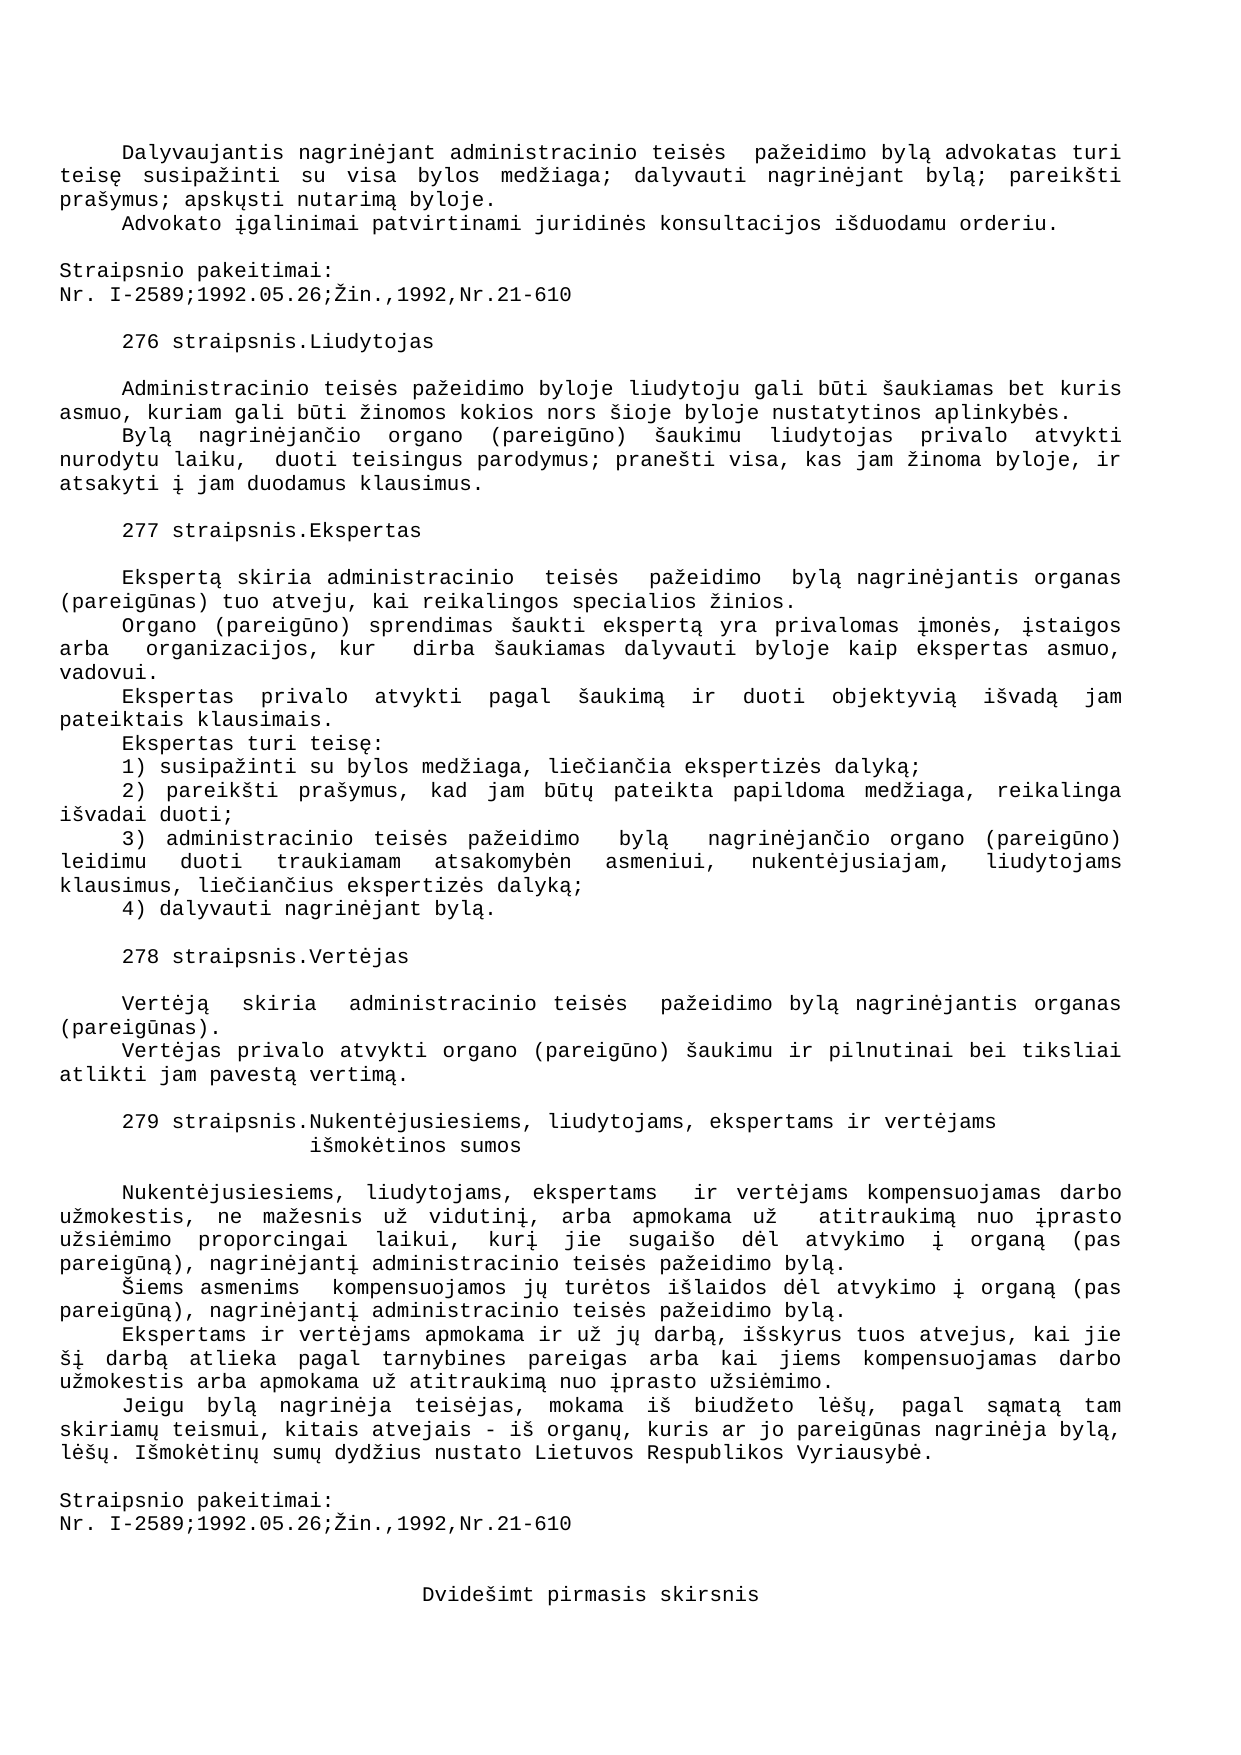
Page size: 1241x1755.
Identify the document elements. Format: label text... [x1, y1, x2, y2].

text 277 straipsnis.Ekspertas [59, 520, 1122, 544]
text Straipsnio pakeitimai: [59, 1489, 1122, 1513]
text išmokėtinos sumos [59, 1135, 1122, 1158]
text Dvidešimt pirmasis skirsnis [59, 1584, 1122, 1608]
text 4) dalyvauti nagrinėjant bylą. [59, 898, 1122, 922]
text Dalyvaujantis nagrinėjant administracinio teisės pažeidimo bylą advokatas turi teisę susipažinti su visa bylos medžiaga; dalyvauti nagrinėjant bylą; pareikšti prašymus; apskųsti nutarimą byloje. [59, 142, 1122, 213]
text Straipsnio pakeitimai: [59, 260, 1122, 284]
text Vertėjas privalo atvykti organo (pareigūno) šaukimu ir pilnutinai bei tiksliai atlikti jam pavestą vertimą. [59, 1040, 1122, 1088]
text 1) susipažinti su bylos medžiaga, liečiančia ekspertizės dalyką; [59, 757, 1122, 780]
text 279 straipsnis.Nukentėjusiesiems, liudytojams, ekspertams ir vertėjams [59, 1111, 1122, 1135]
text Administracinio teisės pažeidimo byloje liudytoju gali būti šaukiamas bet kuris asmuo, kuriam gali būti žinomos kokios nors šioje byloje nustatytinos aplinkybės. [59, 378, 1122, 426]
text 3) administracinio teisės pažeidimo bylą nagrinėjančio organo (pareigūno) leidimu duoti traukiamam atsakomybėn asmeniui, nukentėjusiajam, liudytojams klausimus, liečiančius ekspertizės dalyką; [59, 827, 1122, 898]
text Bylą nagrinėjančio organo (pareigūno) šaukimu liudytojas privalo atvykti nurodytu laiku, duoti teisingus parodymus; pranešti visa, kas jam žinoma byloje, ir atsakyti į jam duodamus klausimus. [59, 426, 1122, 496]
text 276 straipsnis.Liudytojas [59, 331, 1122, 354]
text Šiems asmenims kompensuojamos jų turėtos išlaidos dėl atvykimo į organą (pas pareigūną), nagrinėjantį administracinio teisės pažeidimo bylą. [59, 1277, 1122, 1324]
text 2) pareikšti prašymus, kad jam būtų pateikta papildoma medžiaga, reikalinga išvadai duoti; [59, 780, 1122, 827]
text Vertėją skiria administracinio teisės pažeidimo bylą nagrinėjantis organas (pareigūnas). [59, 993, 1122, 1040]
text Jeigu bylą nagrinėja teisėjas, mokama iš biudžeto lėšų, pagal sąmatą tam skiriamų teismui, kitais atvejais - iš organų, kuris ar jo pareigūnas nagrinėja bylą, lėšų. Išmokėtinų sumų dydžius nustato Lietuvos Respublikos Vyriausybė. [59, 1395, 1122, 1466]
text Organo (pareigūno) sprendimas šaukti ekspertą yra privalomas įmonės, įstaigos arba organizacijos, kur dirba šaukiamas dalyvauti byloje kaip ekspertas asmuo, vadovui. [59, 615, 1122, 686]
text Ekspertams ir vertėjams apmokama ir už jų darbą, išskyrus tuos atvejus, kai jie šį darbą atlieka pagal tarnybines pareigas arba kai jiems kompensuojamas darbo užmokestis arba apmokama už atitraukimą nuo įprasto užsiėmimo. [59, 1324, 1122, 1395]
text Ekspertas turi teisę: [59, 733, 1122, 757]
text Advokato įgalinimai patvirtinami juridinės konsultacijos išduodamu orderiu. [59, 213, 1122, 236]
text Nr. I-2589;1992.05.26;Žin.,1992,Nr.21-610 [59, 1513, 1122, 1537]
text 278 straipsnis.Vertėjas [59, 946, 1122, 969]
text Nukentėjusiesiems, liudytojams, ekspertams ir vertėjams kompensuojamas darbo užmokestis, ne mažesnis už vidutinį, arba apmokama už atitraukimą nuo įprasto užsiėmimo proporcingai laikui, kurį jie sugaišo dėl atvykimo į organą (pas pareigūną), nagrinėjantį administracinio teisės pažeidimo bylą. [59, 1182, 1122, 1277]
text Ekspertas privalo atvykti pagal šaukimą ir duoti objektyvią išvadą jam pateiktais klausimais. [59, 686, 1122, 733]
text Ekspertą skiria administracinio teisės pažeidimo bylą nagrinėjantis organas (pareigūnas) tuo atveju, kai reikalingos specialios žinios. [59, 567, 1122, 615]
text Nr. I-2589;1992.05.26;Žin.,1992,Nr.21-610 [59, 284, 1122, 307]
